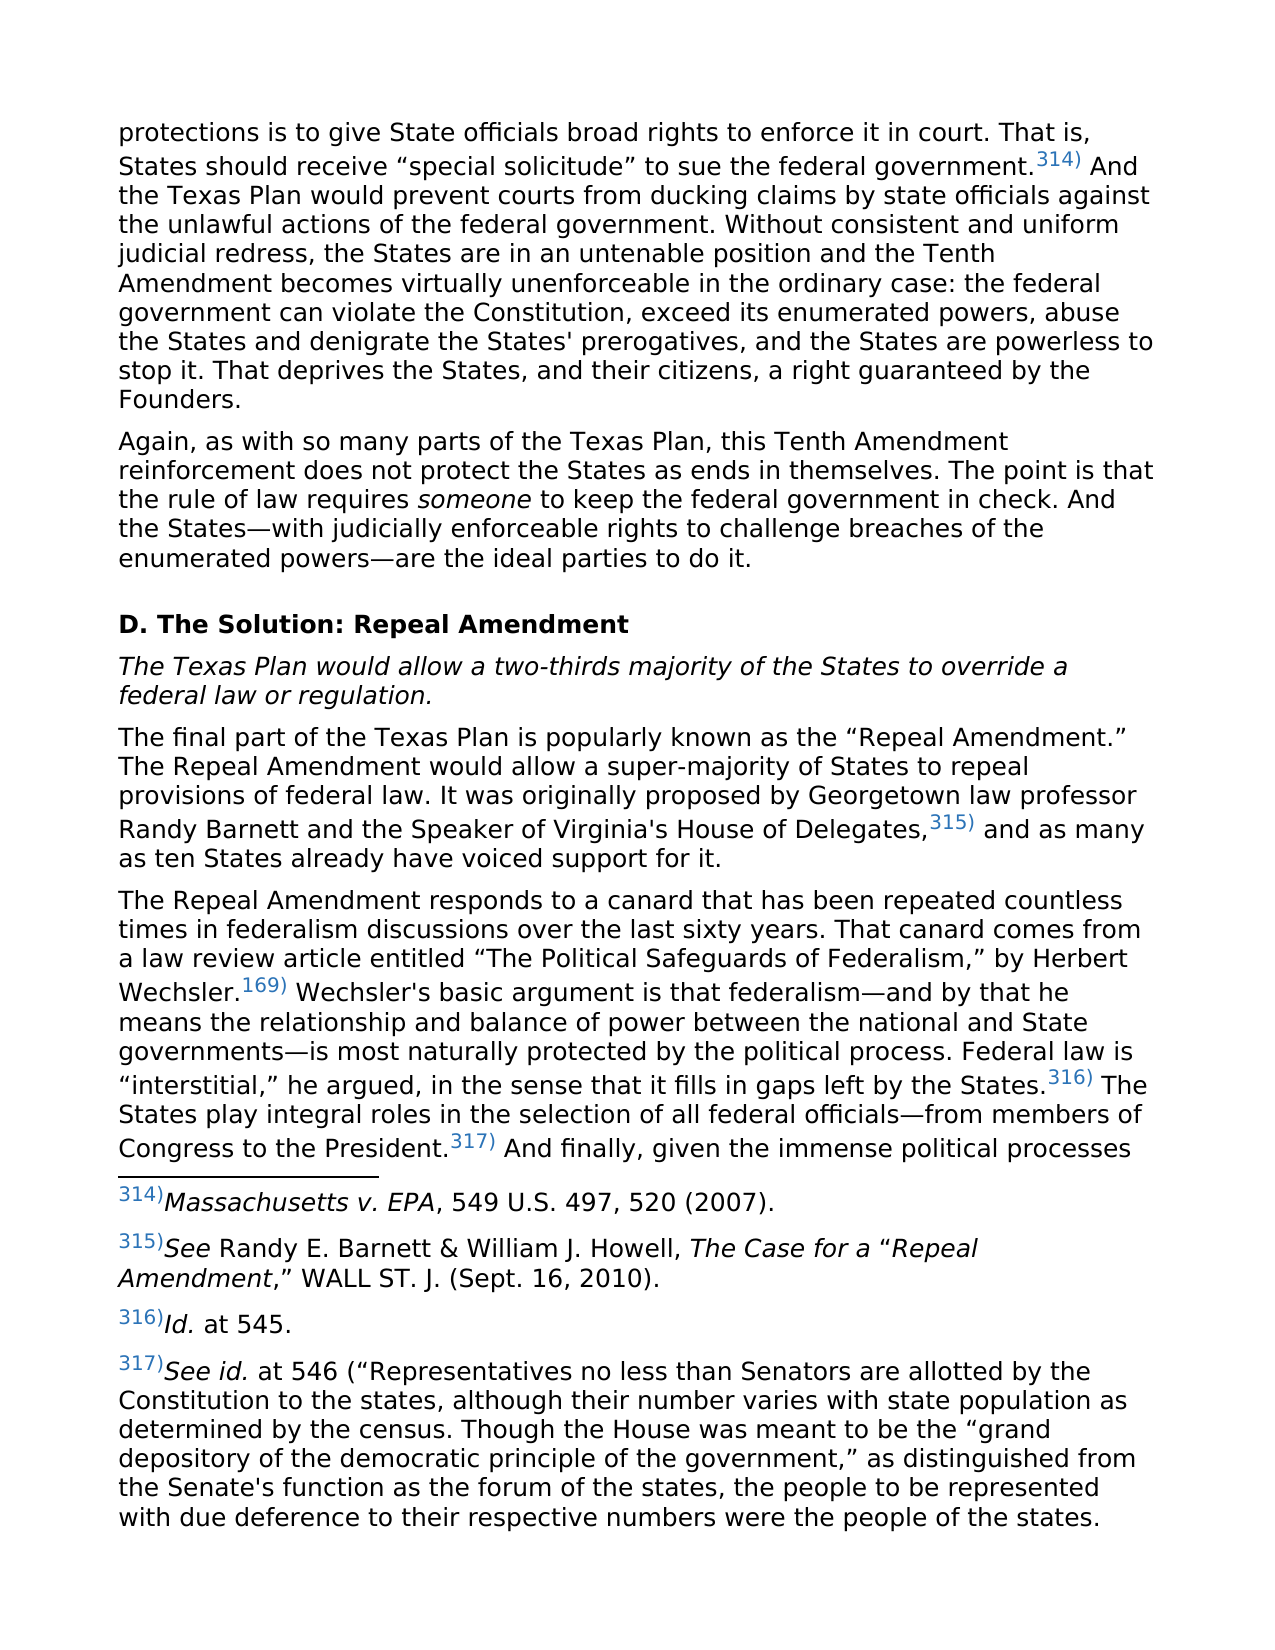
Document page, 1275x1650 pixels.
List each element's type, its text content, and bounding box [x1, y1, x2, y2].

text Again, as with so many parts of the Texas Plan, this Tenth Amendment reinforcement does not protect the States as ends in themselves. The point is that the rule of law requires someone to keep the federal government in check. And the States—with judicially enforceable rights to challenge breaches of the enumerated powers—are the ideal parties to do it. [118, 427, 1157, 573]
text The Texas Plan would allow a two-thirds majority of the States to override a federal law or regulation. [118, 652, 1157, 711]
subtitle D. The Solution: Repeal Amendment [118, 611, 1157, 640]
text The final part of the Texas Plan is popularly known as the “Repeal Amendment.” The Repeal Amendment would allow a super-majority of States to repeal provisions of federal law. It was originally proposed by Georgetown law professor Randy Barnett and the Speaker of Virginia's House of Delegates, and as many as ten States already have voiced support for it. [118, 723, 1157, 874]
text protections is to give State officials broad rights to enforce it in court. That is, States should receive “special solicitude” to sue the federal government. And the Texas Plan would prevent courts from ducking claims by state officials against the unlawful actions of the federal government. Without consistent and uniform judicial redress, the States are in an untenable position and the Tenth Amendment becomes virtually unenforceable in the ordinary case: the federal government can violate the Constitution, exceed its enumerated powers, abuse the States and denigrate the States' prerogatives, and the States are powerless to stop it. That deprives the States, and their citizens, a right guaranteed by the Founders. [118, 118, 1157, 415]
text The Repeal Amendment responds to a canard that has been repeated countless times in federalism discussions over the last sixty years. That canard comes from a law review article entitled “The Political Safeguards of Federalism,” by Herbert Wechsler.169) Wechsler's basic argument is that federalism—and by that he means the relationship and balance of power between the national and State governments—is most naturally protected by the political process. Federal law is “interstitial,” he argued, in the sense that it fills in gaps left by the States. The States play integral roles in the selection of all federal officials—from members of Congress to the President. And finally, given the immense political processes [118, 886, 1157, 1163]
text See Randy E. Barnett & William J. Howell, The Case for a “Repeal Amendment,” WALL ST. J. (Sept. 16, 2010). [118, 1230, 1157, 1293]
text See id. at 546 (“Representatives no less than Senators are allotted by the Constitution to the states, although their number varies with state population as determined by the census. Though the House was meant to be the “grand depository of the democratic principle of the government,” as distinguished from the Senate's function as the forum of the states, the people to be represented with due deference to their respective numbers were the people of the states. [118, 1352, 1157, 1532]
text Massachusetts v. EPA, 549 U.S. 497, 520 (2007). [118, 1183, 1157, 1217]
text Id. at 545. [118, 1305, 1157, 1339]
